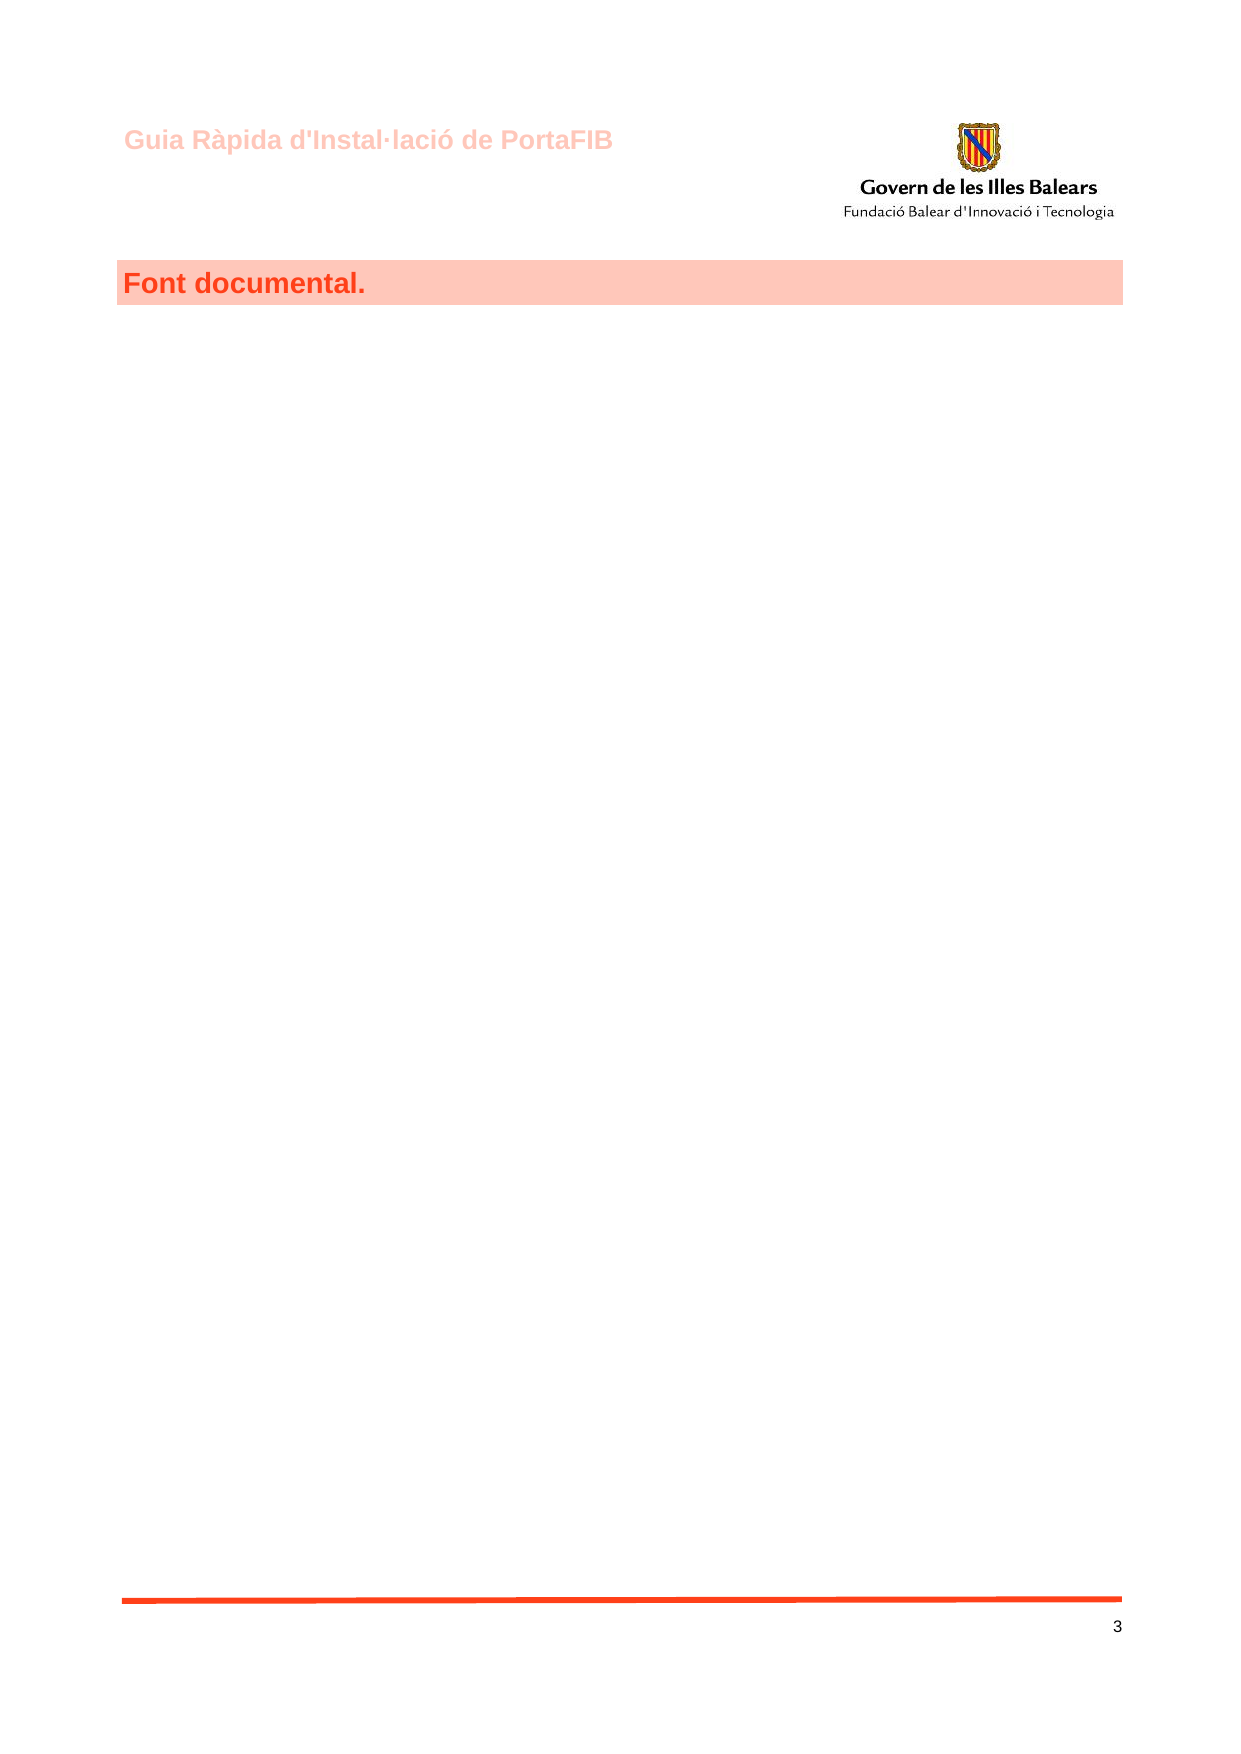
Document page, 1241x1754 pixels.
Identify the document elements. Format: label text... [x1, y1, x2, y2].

picture [840, 123, 1117, 220]
table_cell [117, 305, 1123, 331]
table_cell Font documental. [117, 260, 1123, 305]
